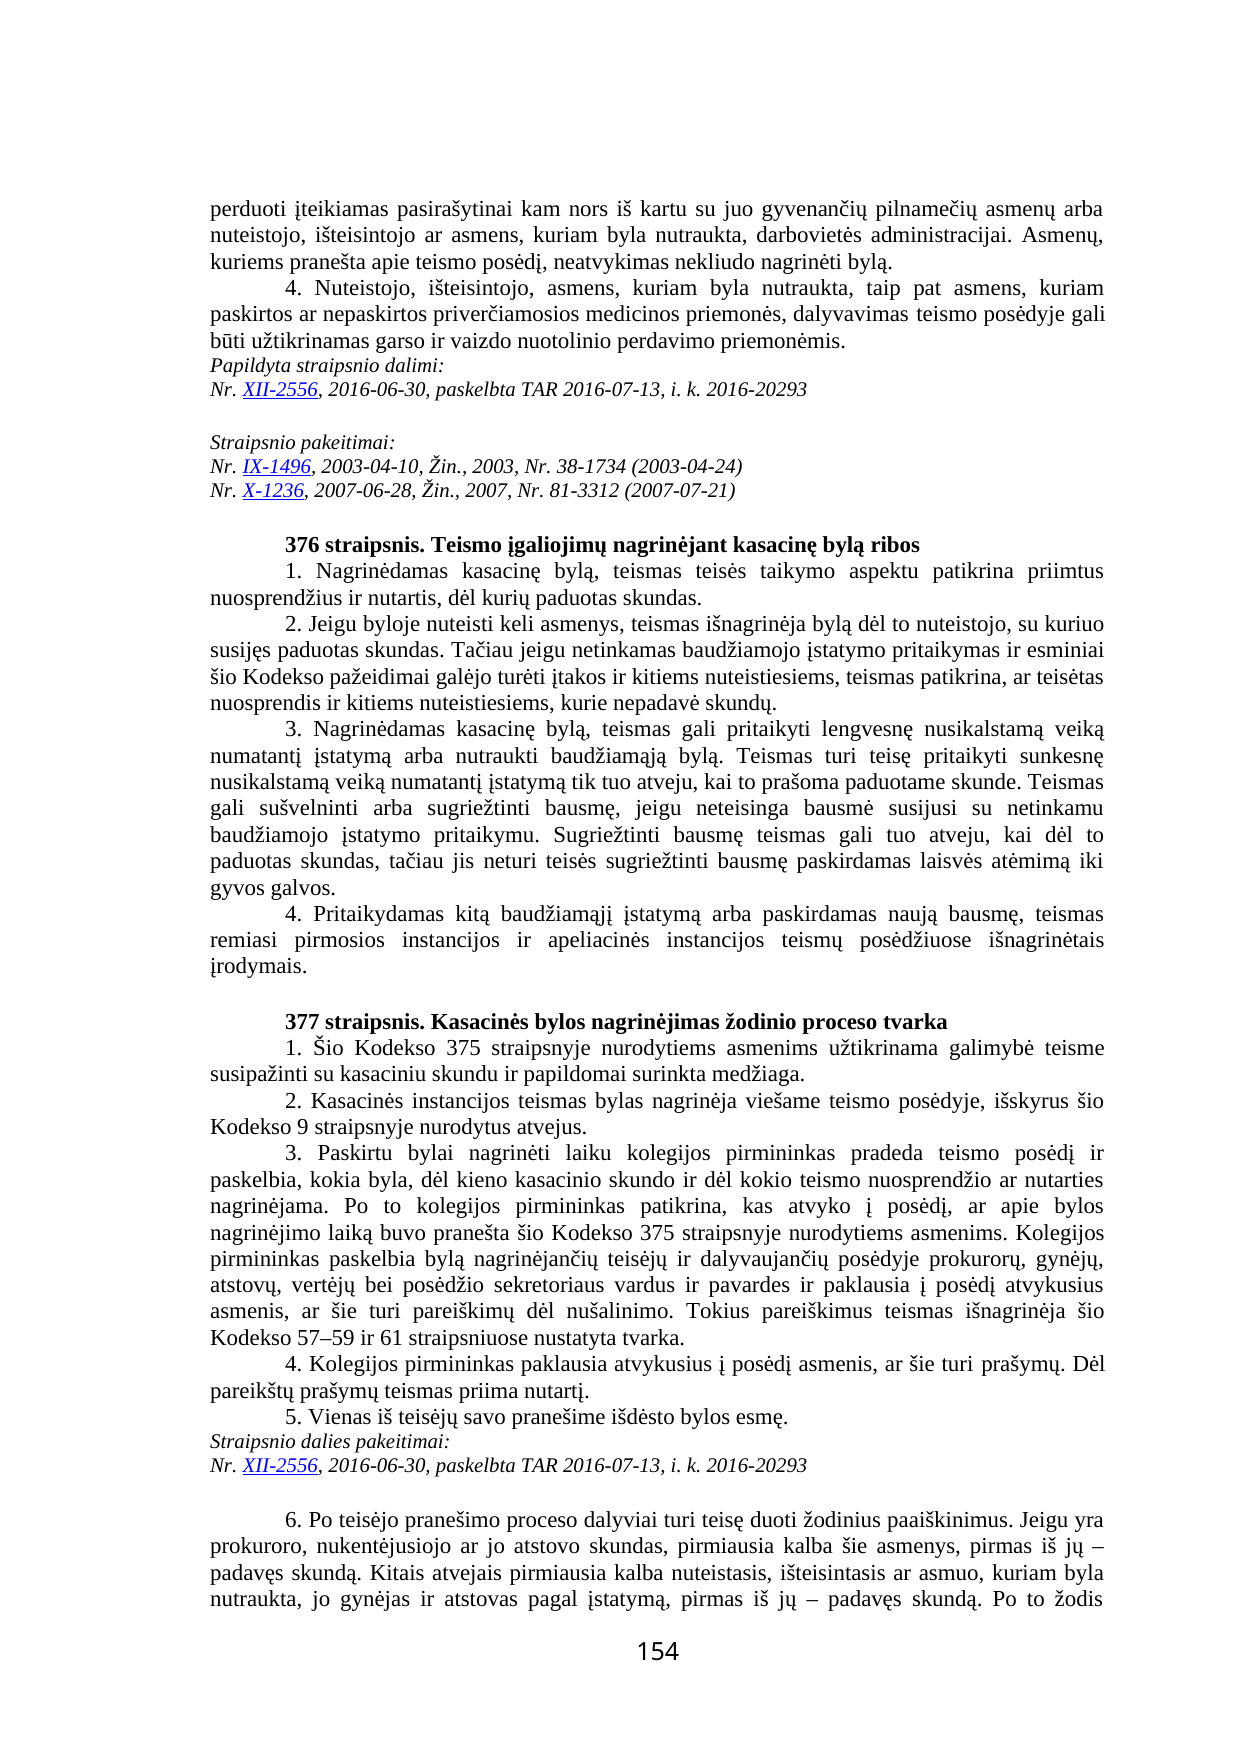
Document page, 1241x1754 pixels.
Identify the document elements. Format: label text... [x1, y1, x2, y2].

text 1. Nagrinėdamas kasacinę bylą, teismas teisės taikymo aspektu patikrina priimtus nuosprendžius ir nutartis, dėl kurių paduotas skundas. [210, 557, 1106, 610]
text perduoti įteikiamas pasirašytinai kam nors iš kartu su juo gyvenančių pilnamečių asmenų arba nuteistojo, išteisintojo ar asmens, kuriam byla nutraukta, darbovietės administracijai. Asmenų, kuriems pranešta apie teismo posėdį, neatvykimas nekliudo nagrinėti bylą. [210, 195, 1106, 274]
text 3. Paskirtu bylai nagrinėti laiku kolegijos pirmininkas pradeda teismo posėdį ir paskelbia, kokia byla, dėl kieno kasacinio skundo ir dėl kokio teismo nuosprendžio ar nutarties nagrinėjama. Po to kolegijos pirmininkas patikrina, kas atvyko į posėdį, ar apie bylos nagrinėjimo laiką buvo pranešta šio Kodekso 375 straipsnyje nurodytiems asmenims. Kolegijos pirmininkas paskelbia bylą nagrinėjančių teisėjų ir dalyvaujančių posėdyje prokurorų, gynėjų, atstovų, vertėjų bei posėdžio sekretoriaus vardus ir pavardes ir paklausia į posėdį atvykusius asmenis, ar šie turi pareiškimų dėl nušalinimo. Tokius pareiškimus teismas išnagrinėja šio Kodekso 57–59 ir 61 straipsniuose nustatyta tvarka. [210, 1139, 1106, 1350]
text Nr. XII-2556, 2016-06-30, paskelbta TAR 2016-07-13, i. k. 2016-20293 [210, 377, 1106, 401]
text 2. Jeigu byloje nuteisti keli asmenys, teismas išnagrinėja bylą dėl to nuteistojo, su kuriuo susijęs paduotas skundas. Tačiau jeigu netinkamas baudžiamojo įstatymo pritaikymas ir esminiai šio Kodekso pažeidimai galėjo turėti įtakos ir kitiems nuteistiesiems, teismas patikrina, ar teisėtas nuosprendis ir kitiems nuteistiesiems, kurie nepadavė skundų. [210, 610, 1106, 715]
text 1. Šio Kodekso 375 straipsnyje nurodytiems asmenims užtikrinama galimybė teisme susipažinti su kasaciniu skundu ir papildomai surinkta medžiaga. [210, 1034, 1106, 1087]
text 376 straipsnis. Teismo įgaliojimų nagrinėjant kasacinę bylą ribos [210, 531, 1106, 557]
text 377 straipsnis. Kasacinės bylos nagrinėjimas žodinio proceso tvarka [210, 1008, 1106, 1034]
text 2. Kasacinės instancijos teismas bylas nagrinėja viešame teismo posėdyje, išskyrus šio Kodekso 9 straipsnyje nurodytus atvejus. [210, 1087, 1106, 1139]
text 4. Nuteistojo, išteisintojo, asmens, kuriam byla nutraukta, taip pat asmens, kuriam paskirtos ar nepaskirtos priverčiamosios medicinos priemonės, dalyvavimas teismo posėdyje gali būti užtikrinamas garso ir vaizdo nuotolinio perdavimo priemonėmis. [210, 274, 1106, 353]
text 4. Kolegijos pirmininkas paklausia atvykusius į posėdį asmenis, ar šie turi prašymų. Dėl pareikštų prašymų teismas priima nutartį. [210, 1350, 1106, 1403]
text Nr. XII-2556, 2016-06-30, paskelbta TAR 2016-07-13, i. k. 2016-20293 [210, 1453, 1106, 1477]
text 5. Vienas iš teisėjų savo pranešime išdėsto bylos esmę. [210, 1403, 1106, 1429]
text Straipsnio dalies pakeitimai: [210, 1429, 1106, 1453]
text Straipsnio pakeitimai: [210, 430, 1106, 454]
text 4. Pritaikydamas kitą baudžiamąjį įstatymą arba paskirdamas naują bausmę, teismas remiasi pirmosios instancijos ir apeliacinės instancijos teismų posėdžiuose išnagrinėtais įrodymais. [210, 900, 1106, 979]
text Papildyta straipsnio dalimi: [210, 353, 1106, 377]
text Nr. X-1236, 2007-06-28, Žin., 2007, Nr. 81-3312 (2007-07-21) [210, 478, 1106, 502]
text 6. Po teisėjo pranešimo proceso dalyviai turi teisę duoti žodinius paaiškinimus. Jeigu yra prokuroro, nukentėjusiojo ar jo atstovo skundas, pirmiausia kalba šie asmenys, pirmas iš jų – padavęs skundą. Kitais atvejais pirmiausia kalba nuteistasis, išteisintasis ar asmuo, kuriam byla nutraukta, jo gynėjas ir atstovas pagal įstatymą, pirmas iš jų – padavęs skundą. Po to žodis [210, 1506, 1106, 1612]
text Nr. IX-1496, 2003-04-10, Žin., 2003, Nr. 38-1734 (2003-04-24) [210, 454, 1106, 478]
text 3. Nagrinėdamas kasacinę bylą, teismas gali pritaikyti lengvesnę nusikalstamą veiką numatantį įstatymą arba nutraukti baudžiamąją bylą. Teismas turi teisę pritaikyti sunkesnę nusikalstamą veiką numatantį įstatymą tik tuo atveju, kai to prašoma paduotame skunde. Teismas gali sušvelninti arba sugriežtinti bausmę, jeigu neteisinga bausmė susijusi su netinkamu baudžiamojo įstatymo pritaikymu. Sugriežtinti bausmę teismas gali tuo atveju, kai dėl to paduotas skundas, tačiau jis neturi teisės sugriežtinti bausmę paskirdamas laisvės atėmimą iki gyvos galvos. [210, 715, 1106, 900]
